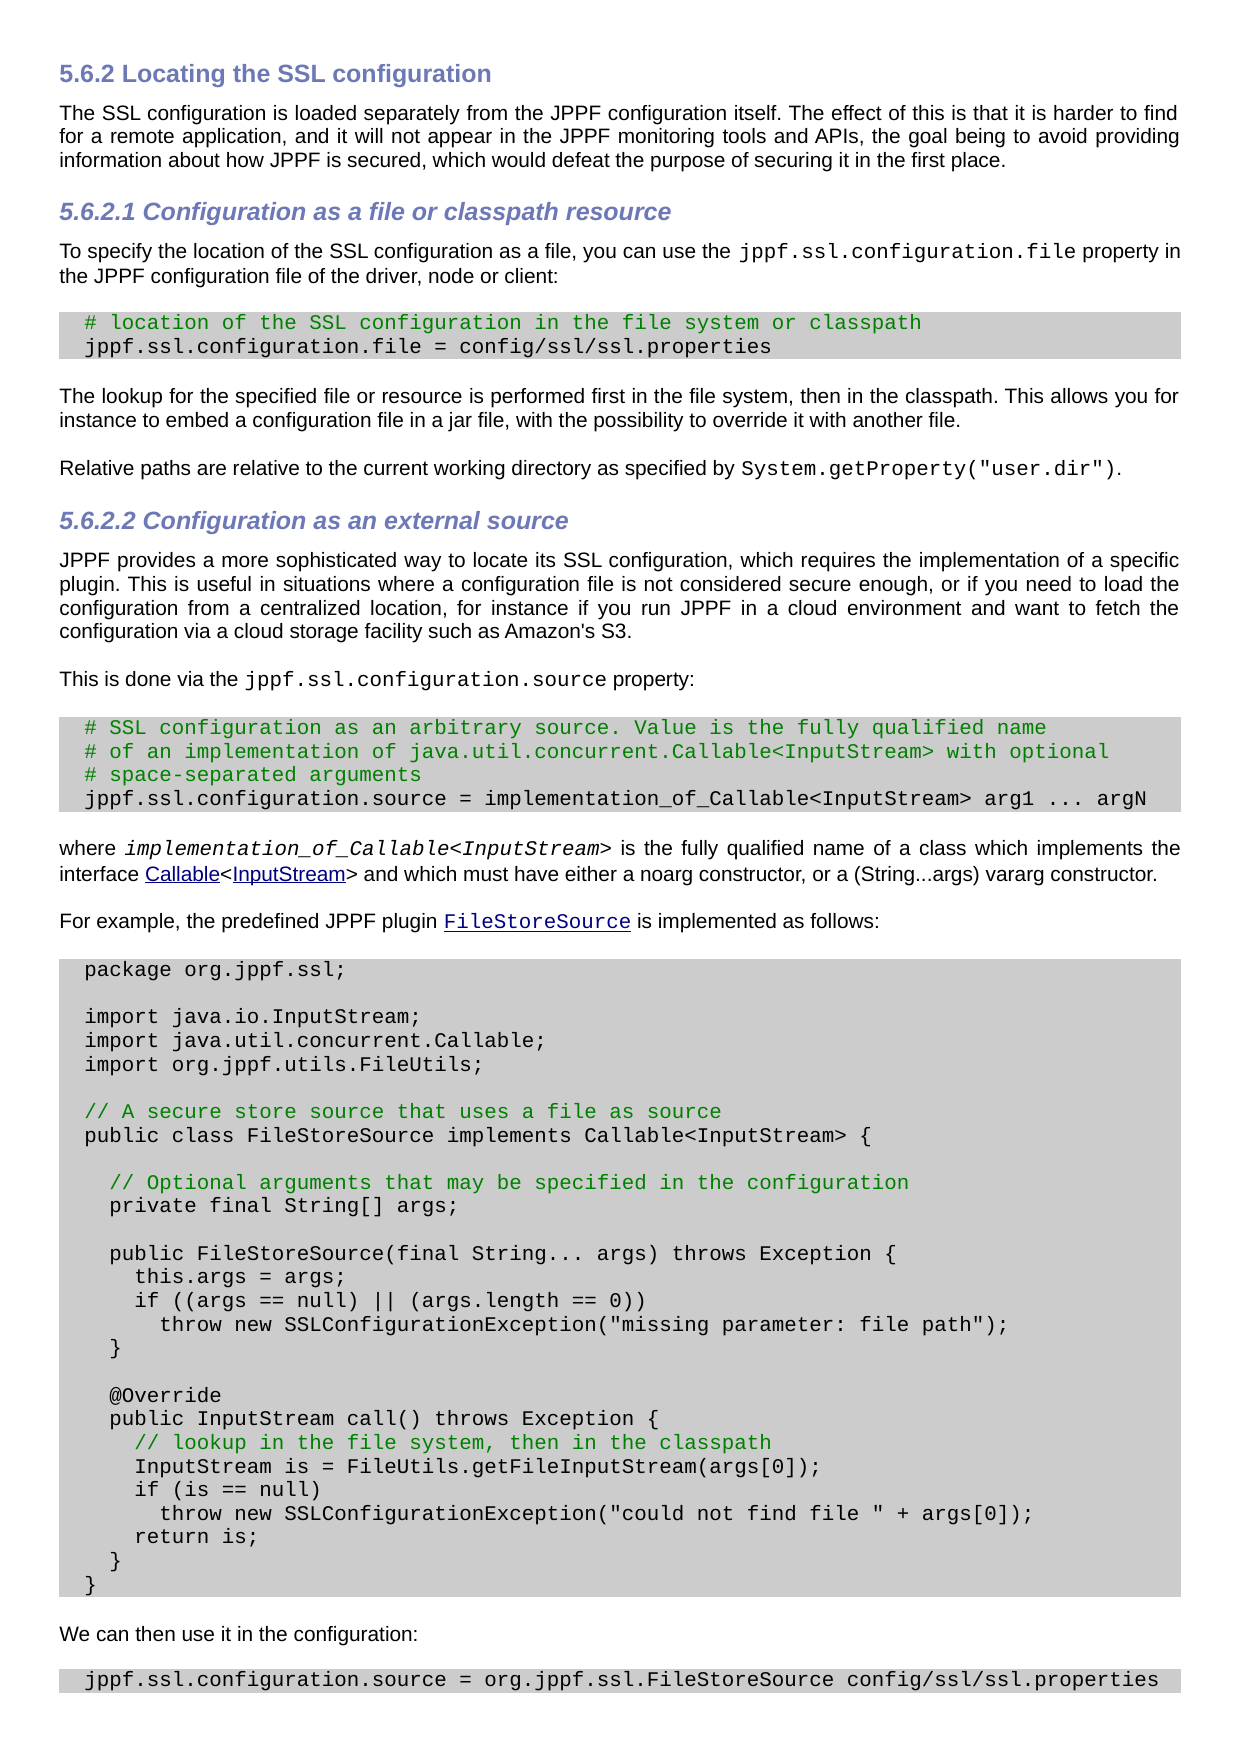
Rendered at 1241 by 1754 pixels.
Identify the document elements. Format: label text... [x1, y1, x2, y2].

text return is; [59, 1527, 1181, 1550]
text // Optional arguments that may be specified in the configuration [59, 1172, 1181, 1196]
text public InputStream call() throws Exception { [59, 1408, 1181, 1432]
text // A secure store source that uses a file as source [59, 1101, 1181, 1124]
text throw new SSLConfigurationException("missing parameter: file path"); [59, 1314, 1181, 1337]
text We can then use it in the configuration: [59, 1621, 1181, 1645]
text # of an implementation of java.util.concurrent.Callable<InputStream> with optional [59, 741, 1181, 764]
subtitle Locating the SSL configuration [59, 59, 1181, 88]
text For example, the predefined JPPF plugin FileStoreSource is implemented as follows: [59, 909, 1181, 935]
text # space-separated arguments [59, 764, 1181, 788]
text This is done via the jppf.ssl.configuration.source property: [59, 667, 1181, 693]
text if (is == null) [59, 1479, 1181, 1503]
text The SSL configuration is loaded separately from the JPPF configuration itself. The effect of this is that it is harder to find for a remote application, and it will not appear in the JPPF monitoring tools and APIs, the goal being to avoid providing information about how JPPF is secured, which would defeat the purpose of securing it in the first place. [59, 100, 1181, 172]
text To specify the location of the SSL configuration as a file, you can use the jppf.ssl.configuration.file property in the JPPF configuration file of the driver, node or client: [59, 238, 1181, 288]
subtitle Configuration as an external source [59, 506, 1181, 535]
text } [59, 1550, 1181, 1574]
text # location of the SSL configuration in the file system or classpath [59, 312, 1181, 336]
text this.args = args; [59, 1266, 1181, 1290]
text private final String[] args; [59, 1196, 1181, 1219]
text import java.io.InputStream; [59, 1006, 1181, 1030]
text The lookup for the specified file or resource is performed first in the file system, then in the classpath. This allows you for instance to embed a configuration file in a jar file, with the possibility to override it with another file. [59, 383, 1181, 431]
text public FileStoreSource(final String... args) throws Exception { [59, 1243, 1181, 1266]
text @Override [59, 1385, 1181, 1408]
text import org.jppf.utils.FileUtils; [59, 1054, 1181, 1077]
text jppf.ssl.configuration.source = implementation_of_Callable<InputStream> arg1 ... argN [59, 788, 1181, 812]
text JPPF provides a more sophisticated way to locate its SSL configuration, which requires the implementation of a specific plugin. This is useful in situations where a configuration file is not considered secure enough, or if you need to load the configuration from a centralized location, for instance if you run JPPF in a cloud environment and want to fetch the configuration via a cloud storage facility such as Amazon's S3. [59, 547, 1181, 643]
text jppf.ssl.configuration.file = config/ssl/ssl.properties [59, 336, 1181, 359]
text Relative paths are relative to the current working directory as specified by System.getProperty("user.dir"). [59, 455, 1181, 481]
text package org.jppf.ssl; [59, 959, 1181, 983]
text if ((args == null) || (args.length == 0)) [59, 1290, 1181, 1314]
text public class FileStoreSource implements Callable<InputStream> { [59, 1124, 1181, 1148]
text # SSL configuration as an arbitrary source. Value is the fully qualified name [59, 717, 1181, 741]
subtitle Configuration as a file or classpath resource [59, 197, 1181, 226]
text } [59, 1337, 1181, 1361]
text import java.util.concurrent.Callable; [59, 1030, 1181, 1054]
text InputStream is = FileUtils.getFileInputStream(args[0]); [59, 1456, 1181, 1479]
text jppf.ssl.configuration.source = org.jppf.ssl.FileStoreSource config/ssl/ssl.properties [59, 1669, 1181, 1693]
text // lookup in the file system, then in the classpath [59, 1432, 1181, 1456]
text } [59, 1574, 1181, 1597]
text where implementation_of_Callable<InputStream> is the fully qualified name of a class which implements the interface Callable<InputStream> and which must have either a noarg constructor, or a (String...args) vararg constructor. [59, 836, 1181, 885]
text throw new SSLConfigurationException("could not find file " + args[0]); [59, 1503, 1181, 1527]
